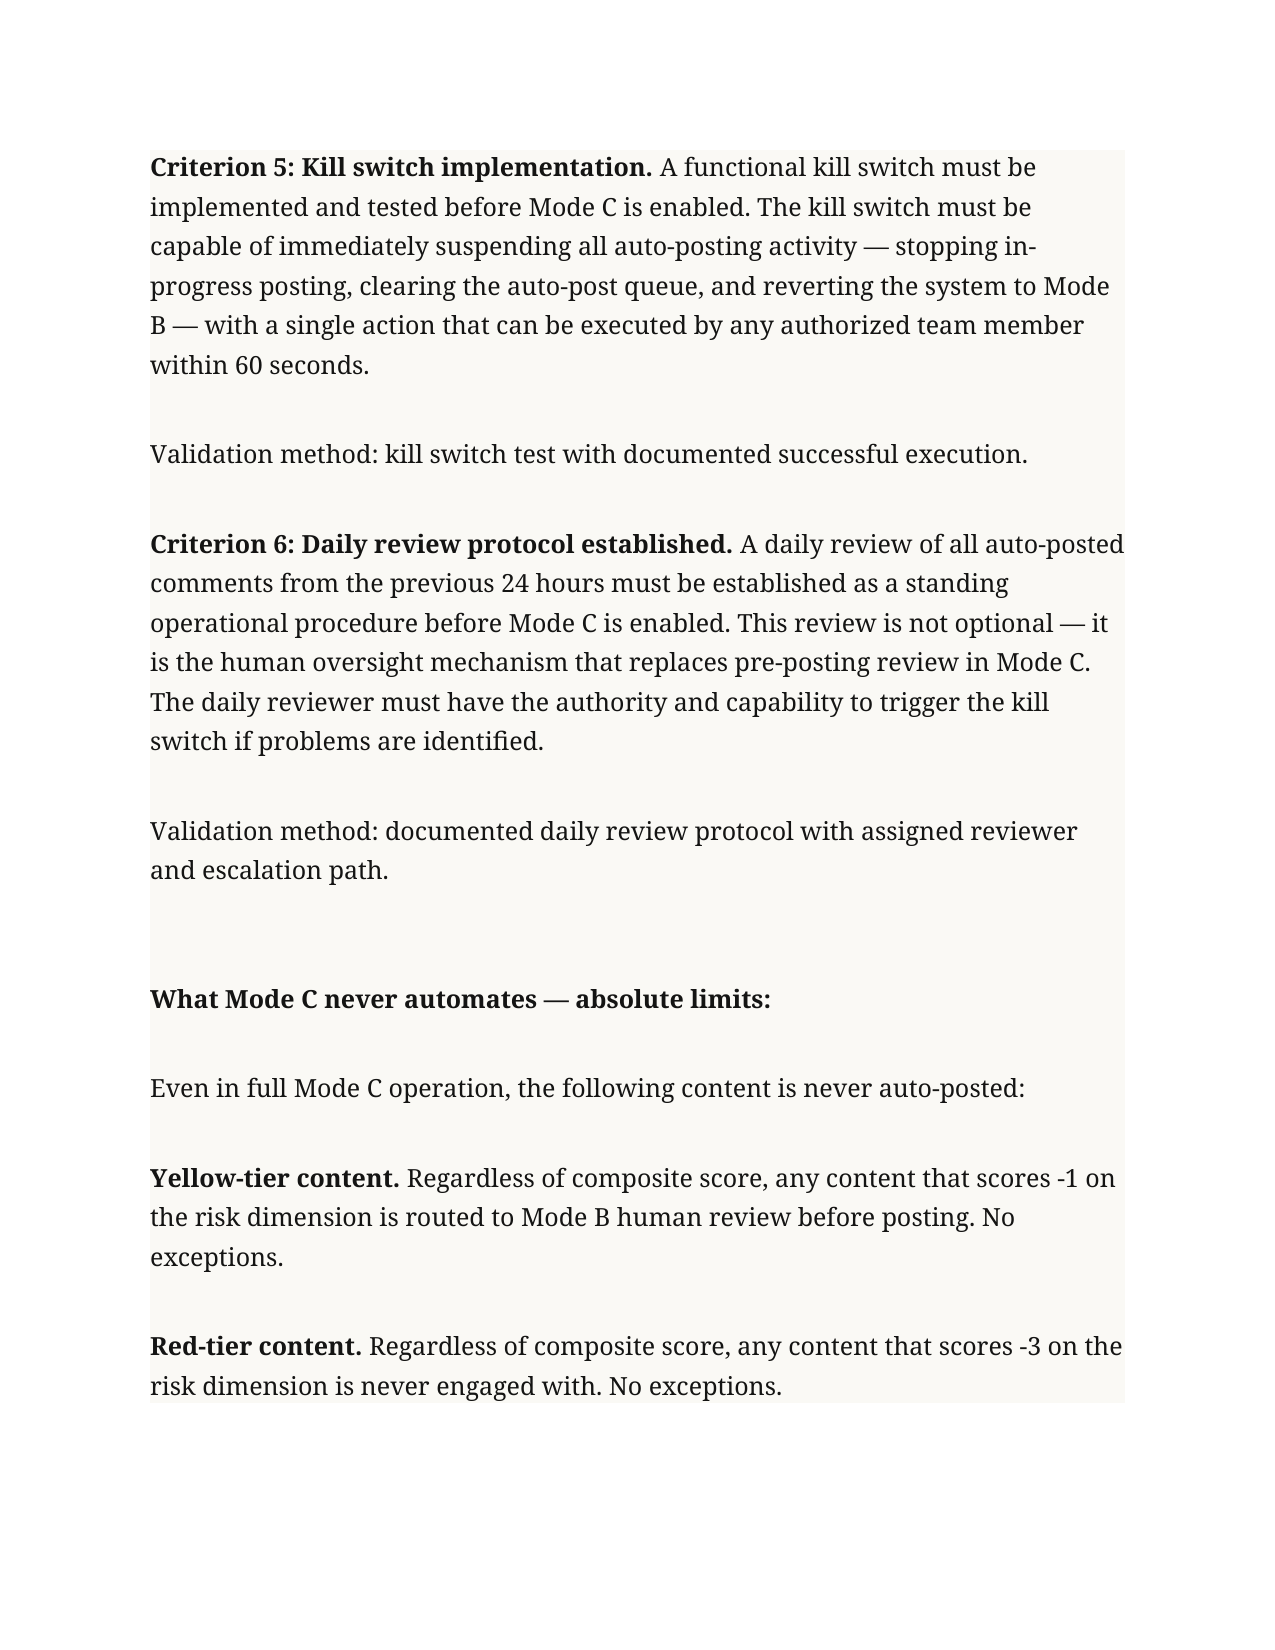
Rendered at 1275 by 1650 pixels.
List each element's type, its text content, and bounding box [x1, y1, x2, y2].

text Even in full Mode C operation, the following content is never auto-posted: [150, 1071, 1125, 1105]
text What Mode C never automates — absolute limits: [150, 982, 1125, 1016]
text Yellow-tier content. Regardless of composite score, any content that scores -1 on the risk dimension is routed to Mode B human review before posting. No exceptions. [150, 1161, 1125, 1274]
text Criterion 5: Kill switch implementation. A functional kill switch must be implemented and tested before Mode C is enabled. The kill switch must be capable of immediately suspending all auto-posting activity — stopping in-progress posting, clearing the auto-post queue, and reverting the system to Mode B — with a single action that can be executed by any authorized team member within 60 seconds. [150, 150, 1125, 381]
text Red-tier content. Regardless of composite score, any content that scores -3 on the risk dimension is never engaged with. No exceptions. [150, 1329, 1125, 1403]
text Validation method: kill switch test with documented successful execution. [150, 437, 1125, 471]
text Validation method: documented daily review protocol with assigned reviewer and escalation path. [150, 813, 1125, 887]
text Criterion 6: Daily review protocol established. A daily review of all auto-posted comments from the previous 24 hours must be established as a standing operational procedure before Mode C is enabled. This review is not optional — it is the human oversight mechanism that replaces pre-posting review in Mode C. The daily reviewer must have the authority and capability to trigger the kill switch if problems are identified. [150, 526, 1125, 758]
